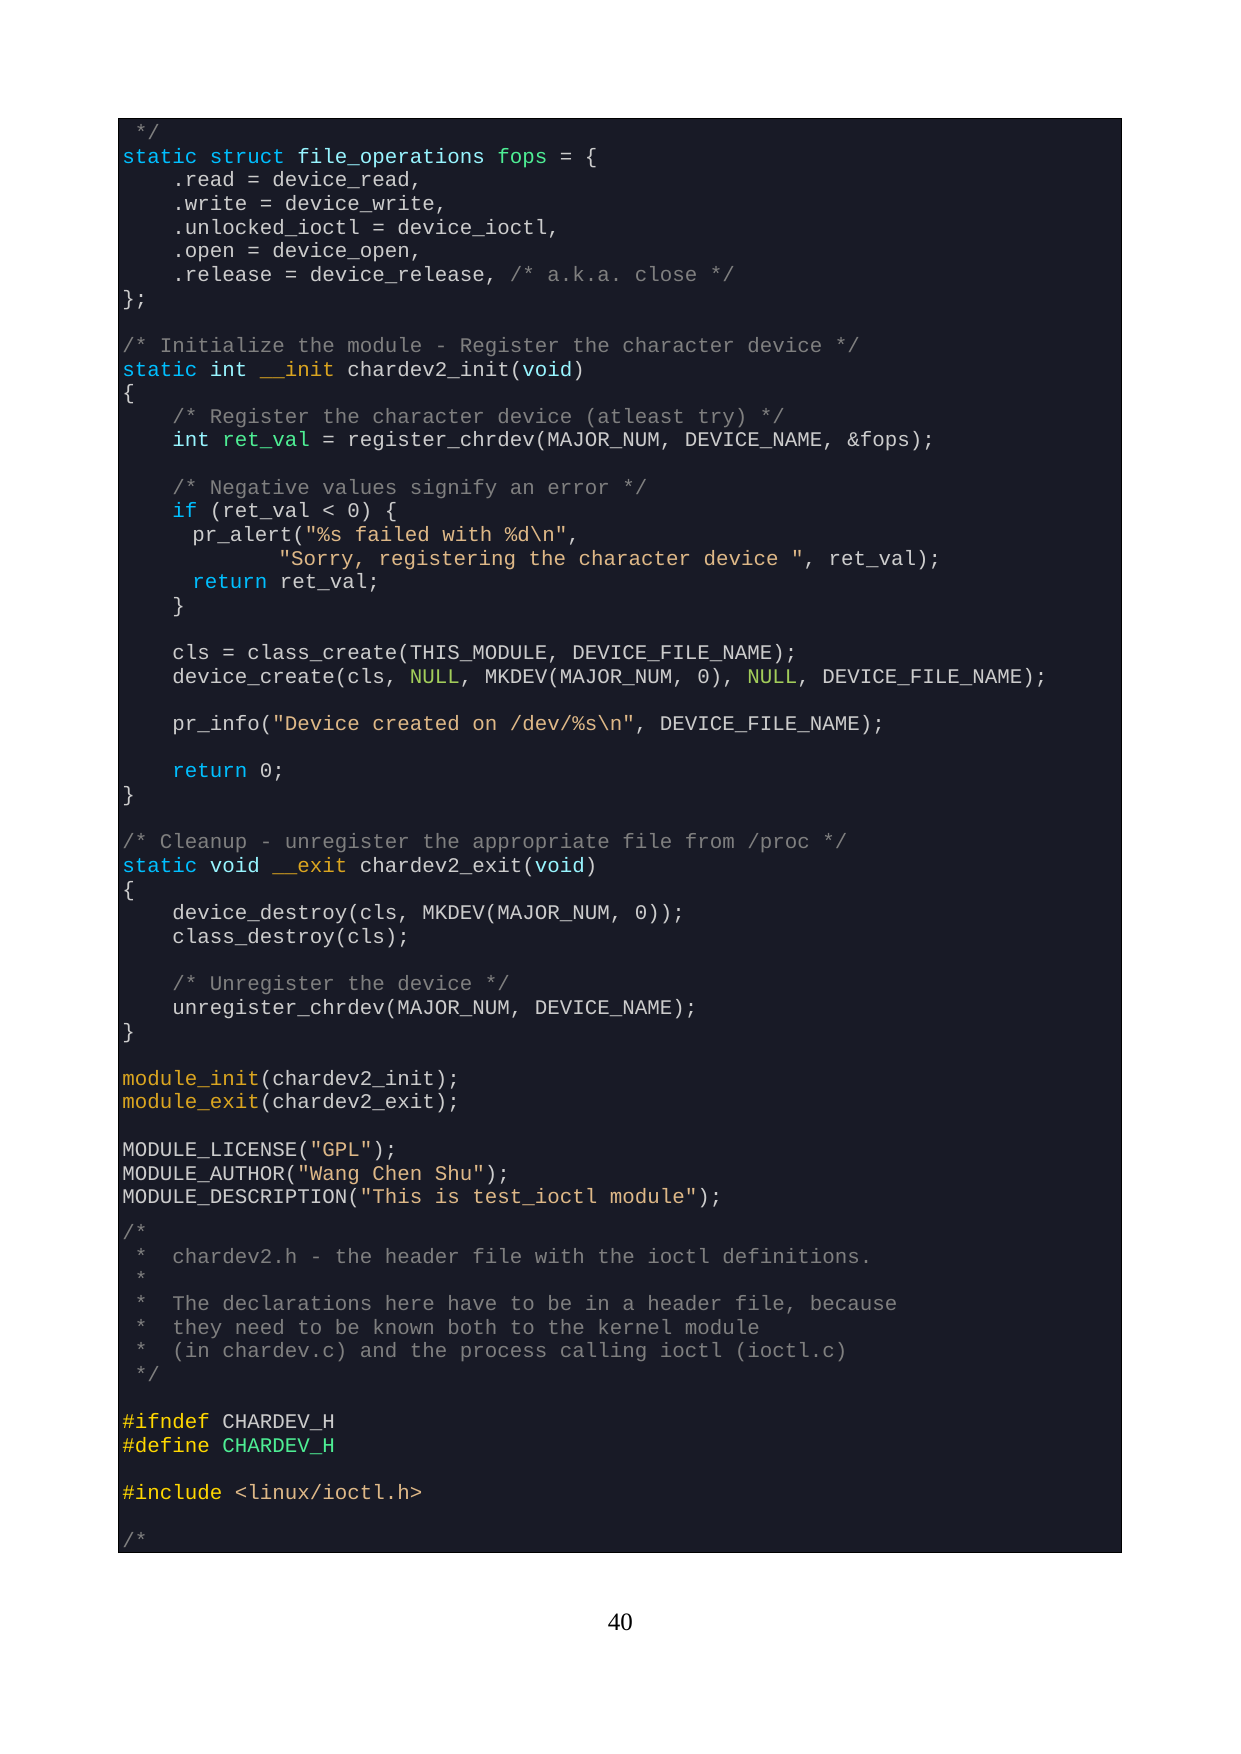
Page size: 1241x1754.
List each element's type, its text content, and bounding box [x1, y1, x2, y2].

text static void __exit chardev2_exit(void) [119, 851, 1121, 875]
text module_init(chardev2_init); [119, 1064, 1121, 1088]
text * (in chardev.c) and the process calling ioctl (ioctl.c) [119, 1336, 1121, 1360]
text /* Cleanup - unregister the appropriate file from /proc */ [119, 827, 1121, 851]
text * The declarations here have to be in a header file, because [119, 1289, 1121, 1313]
text { [119, 378, 1121, 402]
text */ [119, 119, 1121, 142]
text * [119, 1266, 1121, 1289]
text cls = class_create(THIS_MODULE, DEVICE_FILE_NAME); [119, 638, 1121, 662]
text device_destroy(cls, MKDEV(MAJOR_NUM, 0)); [119, 898, 1121, 922]
text unregister_chrdev(MAJOR_NUM, DEVICE_NAME); [119, 993, 1121, 1017]
text "Sorry, registering the character device ", ret_val); [119, 544, 1121, 567]
text module_exit(chardev2_exit); [119, 1088, 1121, 1111]
text return ret_val; [119, 567, 1121, 591]
text MODULE_AUTHOR("Wang Chen Shu"); [119, 1158, 1121, 1182]
text /* Initialize the module - Register the character device */ [119, 331, 1121, 354]
text /* [119, 1526, 1121, 1552]
text pr_alert("%s failed with %d\n", [119, 520, 1121, 544]
text .open = device_open, [119, 236, 1121, 260]
text #include <linux/ioctl.h> [119, 1478, 1121, 1502]
text /* [119, 1218, 1121, 1242]
text device_create(cls, NULL, MKDEV(MAJOR_NUM, 0), NULL, DEVICE_FILE_NAME); [119, 662, 1121, 686]
text MODULE_LICENSE("GPL"); [119, 1135, 1121, 1158]
text return 0; [119, 757, 1121, 780]
text pr_info("Device created on /dev/%s\n", DEVICE_FILE_NAME); [119, 709, 1121, 733]
text } [119, 1017, 1121, 1040]
text class_destroy(cls); [119, 922, 1121, 946]
text .unlocked_ioctl = device_ioctl, [119, 213, 1121, 236]
text /* Register the character device (atleast try) */ [119, 402, 1121, 426]
text } [119, 591, 1121, 615]
text #define CHARDEV_H [119, 1431, 1121, 1455]
text static int __init chardev2_init(void) [119, 354, 1121, 378]
text { [119, 875, 1121, 898]
text int ret_val = register_chrdev(MAJOR_NUM, DEVICE_NAME, &fops); [119, 426, 1121, 449]
text MODULE_DESCRIPTION("This is test_ioctl module"); [119, 1182, 1121, 1210]
text .read = device_read, [119, 165, 1121, 189]
text */ [119, 1360, 1121, 1384]
text /* Negative values signify an error */ [119, 473, 1121, 496]
text * chardev2.h - the header file with the ioctl definitions. [119, 1242, 1121, 1266]
text }; [119, 284, 1121, 307]
text static struct file_operations fops = { [119, 142, 1121, 165]
text .write = device_write, [119, 189, 1121, 213]
text #ifndef CHARDEV_H [119, 1407, 1121, 1431]
text * they need to be known both to the kernel module [119, 1313, 1121, 1336]
text /* Unregister the device */ [119, 969, 1121, 993]
text if (ret_val < 0) { [119, 496, 1121, 520]
text .release = device_release, /* a.k.a. close */ [119, 260, 1121, 284]
text } [119, 780, 1121, 804]
